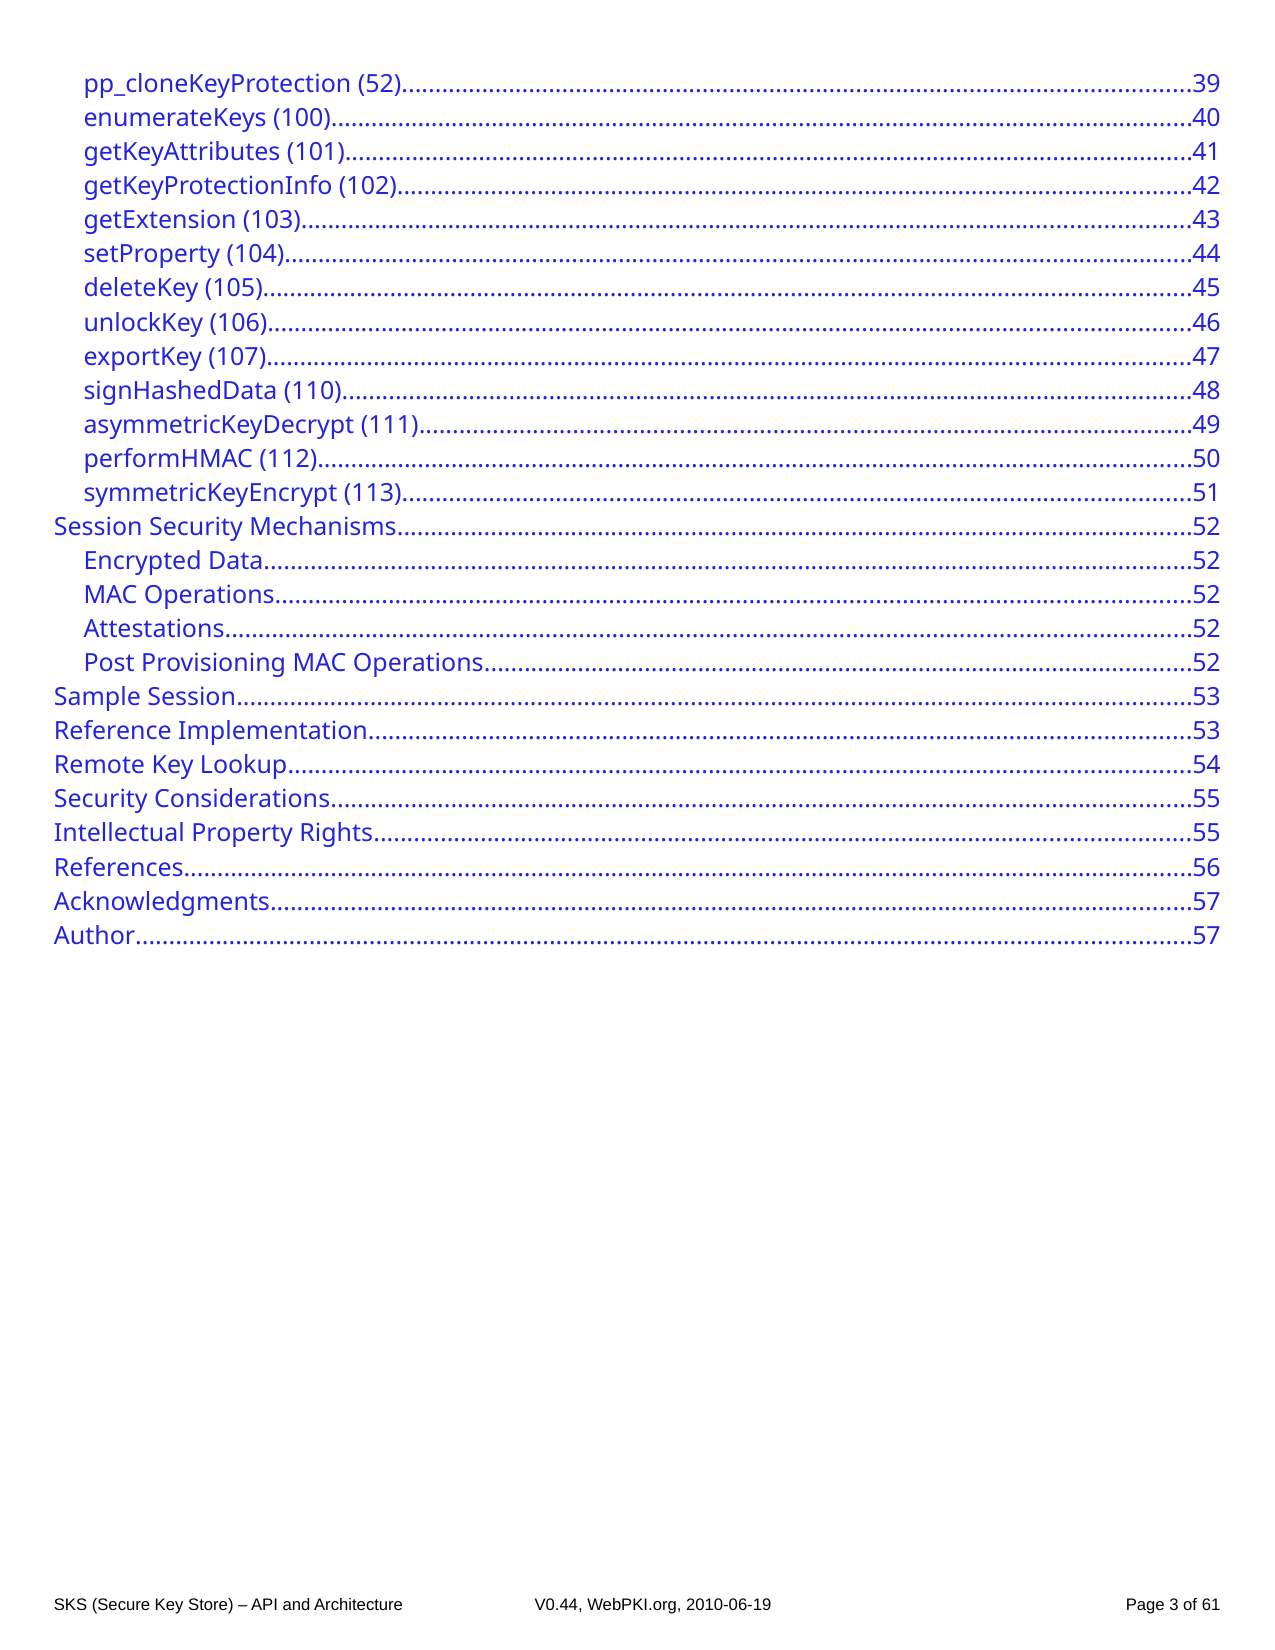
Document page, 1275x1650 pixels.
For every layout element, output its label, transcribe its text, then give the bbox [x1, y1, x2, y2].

text Author 57 [54, 917, 1221, 951]
text Post Provisioning MAC Operations 52 [83, 645, 1221, 679]
text setProperty (104) 44 [83, 236, 1221, 270]
text Attestations 52 [83, 611, 1221, 645]
text getKeyAttributes (101) 41 [83, 134, 1221, 168]
text deleteKey (105) 45 [83, 270, 1221, 304]
text Reference Implementation 53 [54, 713, 1221, 747]
text Session Security Mechanisms 52 [54, 508, 1221, 543]
text Security Considerations 55 [54, 781, 1221, 815]
text Sample Session 53 [54, 679, 1221, 713]
text unlockKey (106) 46 [83, 304, 1221, 338]
text getKeyProtectionInfo (102) 42 [83, 168, 1221, 202]
text Encrypted Data 52 [83, 543, 1221, 577]
text performHMAC (112) 50 [83, 440, 1221, 474]
text getExtension (103) 43 [83, 202, 1221, 236]
text pp_cloneKeyProtection (52) 39 [83, 66, 1221, 100]
text Remote Key Lookup 54 [54, 747, 1221, 781]
text exportKey (107) 47 [83, 338, 1221, 372]
text asymmetricKeyDecrypt (111) 49 [83, 406, 1221, 440]
text Acknowledgments 57 [54, 883, 1221, 917]
text MAC Operations 52 [83, 577, 1221, 611]
text References 56 [54, 849, 1221, 883]
text enumerateKeys (100) 40 [83, 100, 1221, 134]
text symmetricKeyEncrypt (113) 51 [83, 474, 1221, 508]
text signHashedData (110) 48 [83, 372, 1221, 406]
text Intellectual Property Rights 55 [54, 815, 1221, 849]
